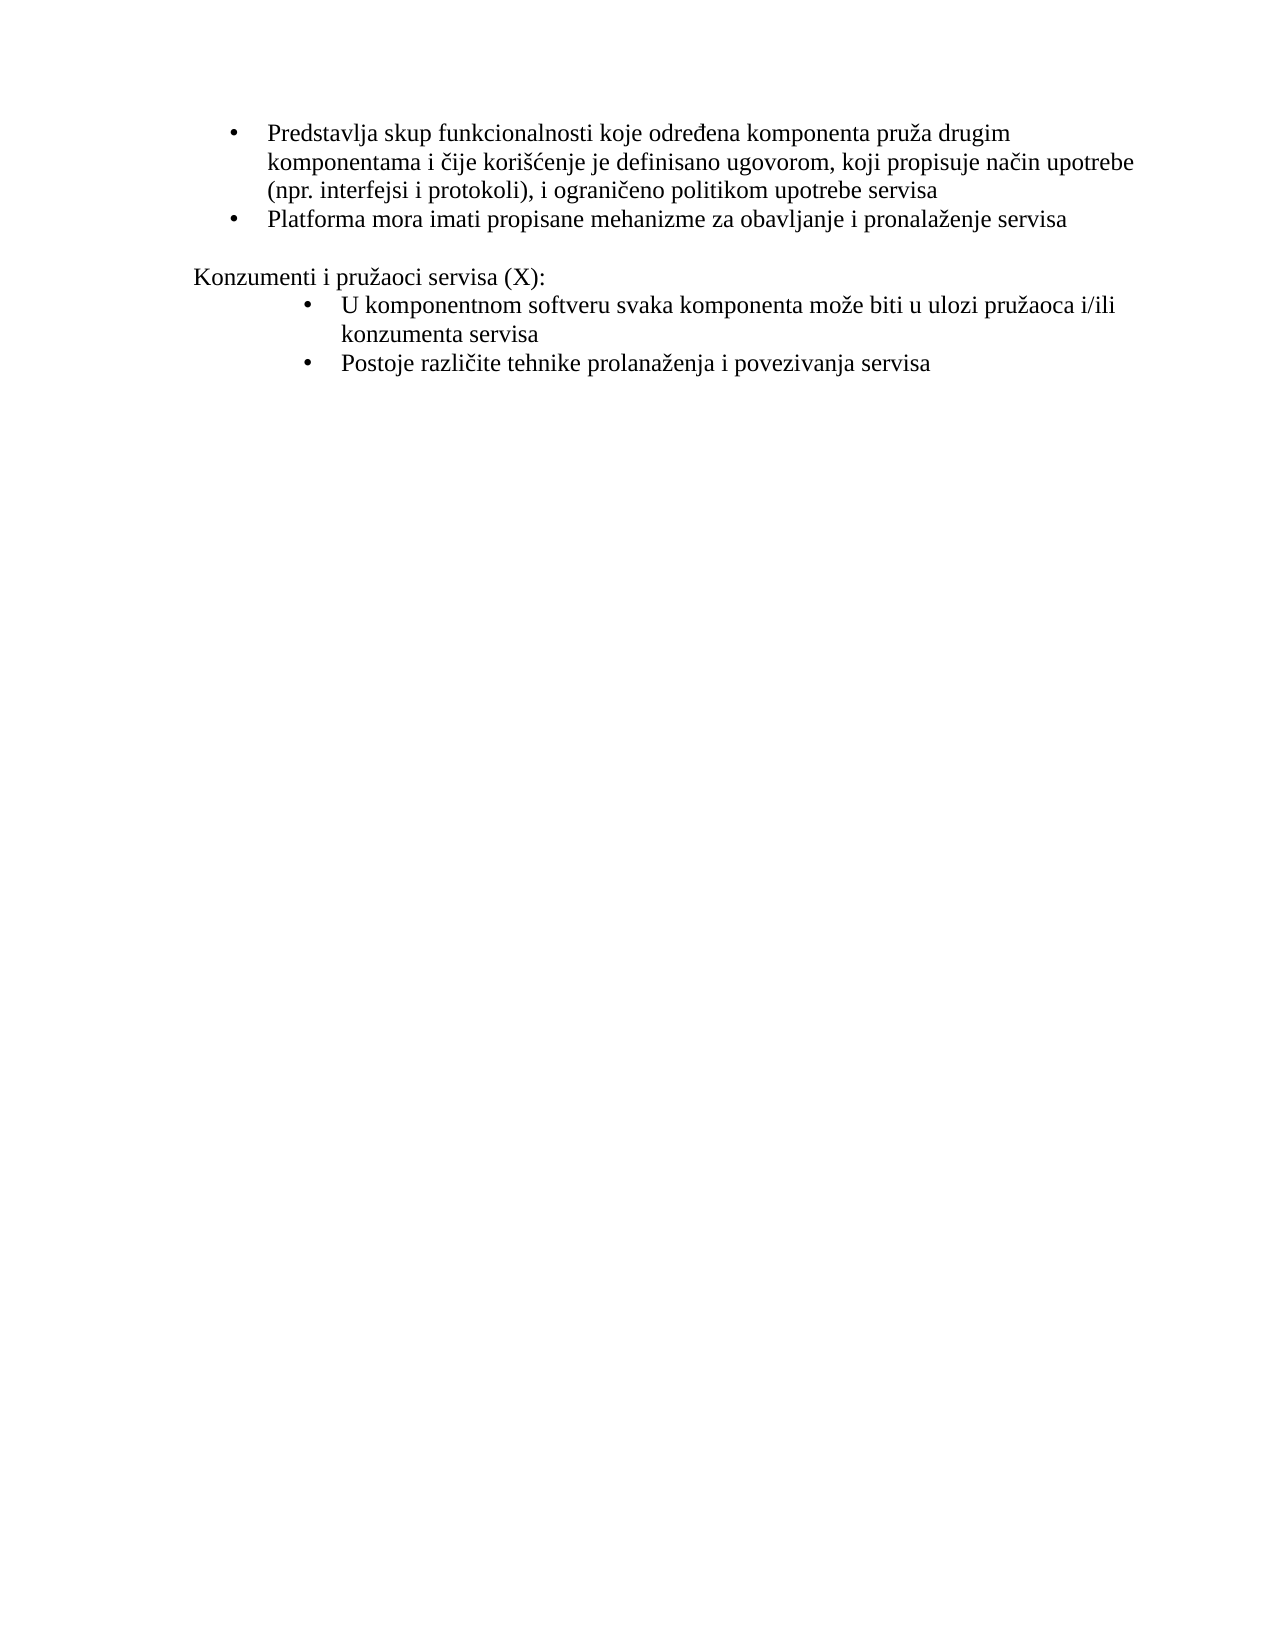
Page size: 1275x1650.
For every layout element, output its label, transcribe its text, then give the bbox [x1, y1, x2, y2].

list Postoje različite tehnike prolanaženja i povezivanja servisa [303, 348, 1157, 377]
list Platforma mora imati propisane mehanizme za obavljanje i pronalaženje servisa [229, 204, 1157, 233]
list U komponentnom softveru svaka komponenta može biti u ulozi pružaoca i/ili konzumenta servisa [303, 291, 1157, 348]
list Predstavlja skup funkcionalnosti koje određena komponenta pruža drugim komponentama i čije korišćenje je definisano ugovorom, koji propisuje način upotrebe (npr. interfejsi i protokoli), i ograničeno politikom upotrebe servisa [229, 118, 1157, 204]
text Konzumenti i pružaoci servisa (X): [118, 262, 1157, 291]
